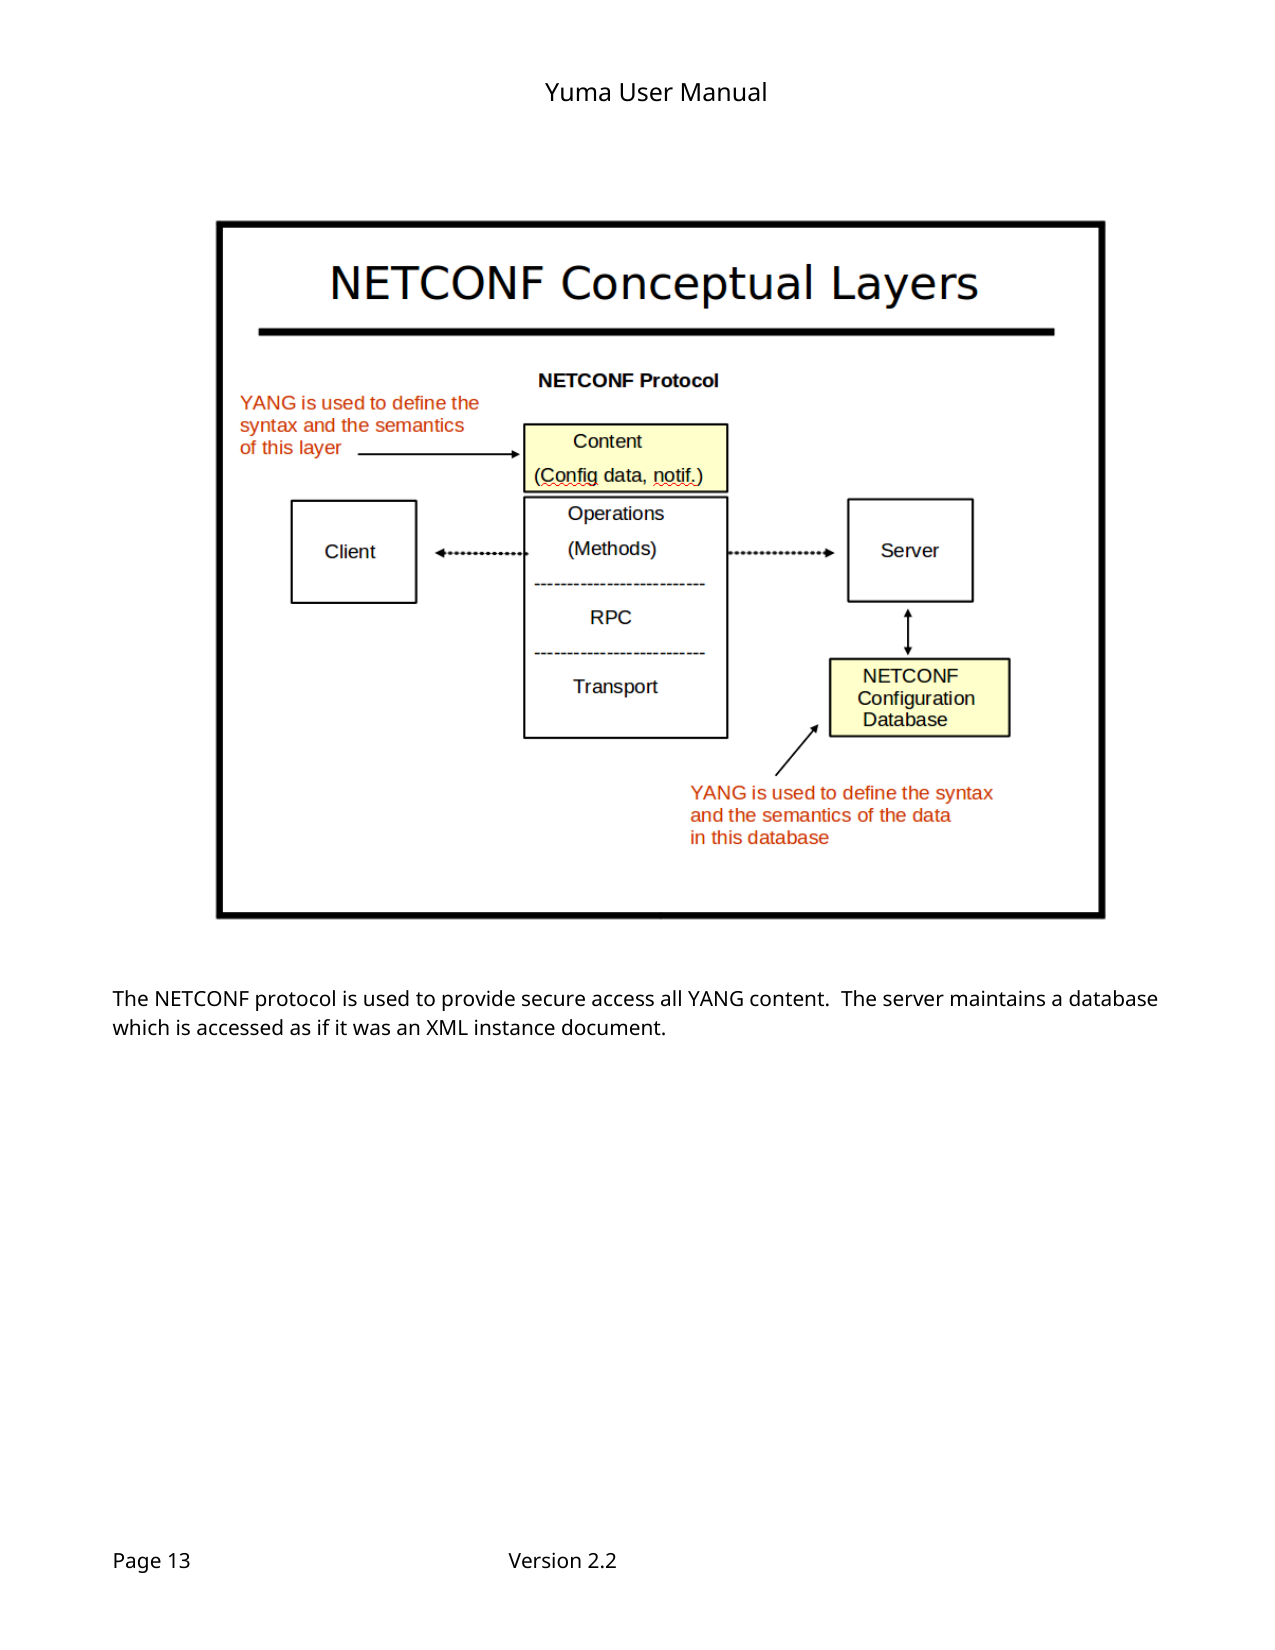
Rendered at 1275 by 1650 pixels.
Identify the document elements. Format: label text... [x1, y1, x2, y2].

text The NETCONF protocol is used to provide secure access all YANG content. The server maintains a database which is accessed as if it was an XML instance document. [112, 984, 1200, 1041]
picture [149, 179, 1164, 944]
